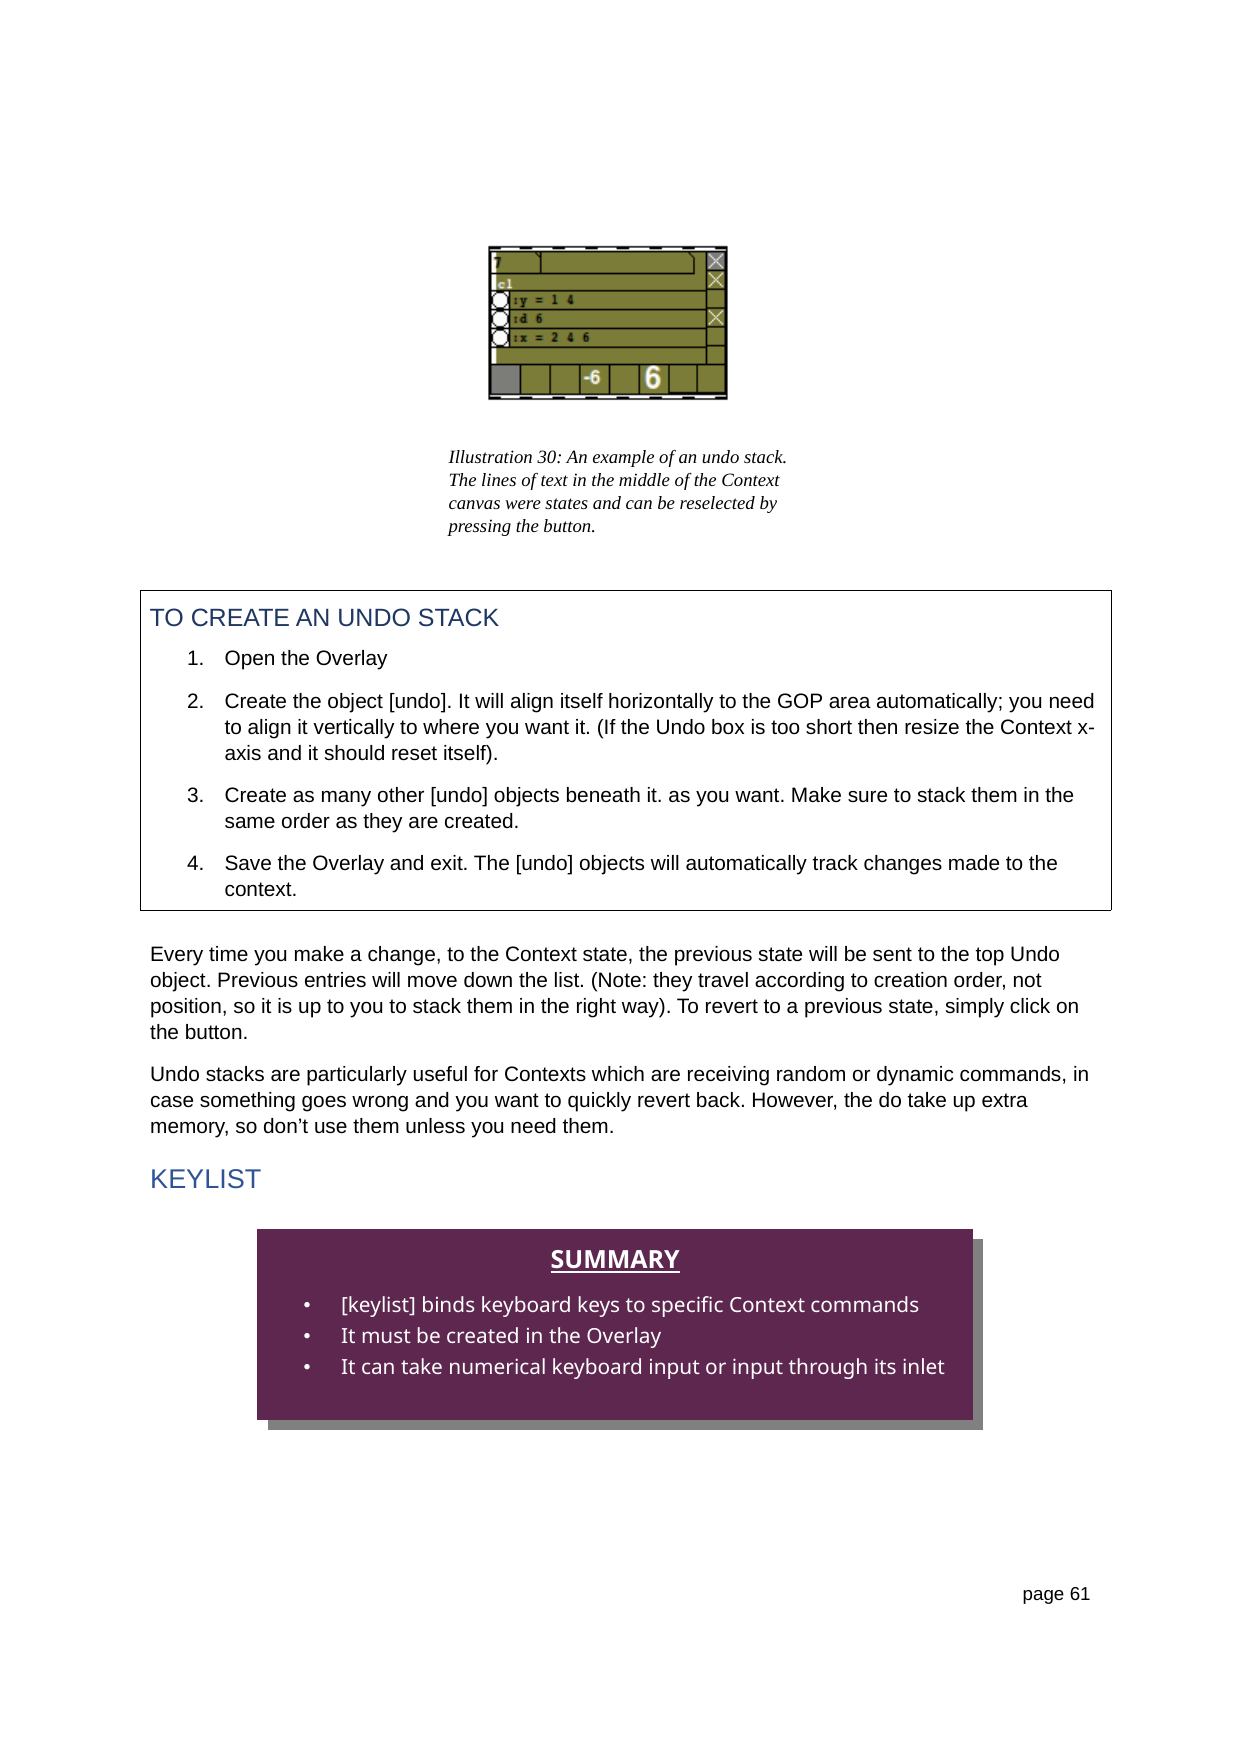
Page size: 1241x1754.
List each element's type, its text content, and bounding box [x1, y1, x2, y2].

subtitle SUMMARY [266, 1242, 964, 1276]
list [keylist] binds keyboard keys to specific Context commands [303, 1291, 964, 1319]
list It must be created in the Overlay [303, 1321, 964, 1349]
text Every time you make a change, to the Context state, the previous state will be sent to the top Undo object. Previous entries will move down the list. (Note: they travel according to creation order, not position, so it is up to you to stack them in the right way). To revert to a previous state, simply click on the button. [150, 911, 1090, 1044]
subtitle KEYLIST [150, 1163, 1090, 1194]
list Create as many other [undo] objects beneath it. as you want. Make sure to stack them in the same order as they are created. [187, 783, 1102, 833]
text [150, 581, 1090, 590]
list Save the Overlay and exit. The [undo] objects will automatically track changes made to the context. [187, 851, 1102, 901]
text Illustration 30: An example of an undo stack. The lines of text in the middle of the Context canvas were states and can be reselected by pressing the button. [448, 444, 792, 537]
list Open the Overlay [187, 646, 1102, 670]
list Create the object [undo]. It will align itself horizontally to the GOP area automatically; you need to align it vertically to where you want it. (If the Undo box is too short then resize the Context x-axis and it should reset itself). [187, 689, 1102, 764]
text Undo stacks are particularly useful for Contexts which are receiving random or dynamic commands, in case something goes wrong and you want to quickly revert back. However, the do take up extra memory, so don’t use them unless you need them. [150, 1062, 1090, 1138]
list It can take numerical keyboard input or input through its inlet [303, 1352, 964, 1380]
text [141, 591, 1111, 910]
subtitle TO CREATE AN UNDO STACK [149, 603, 1102, 632]
picture [448, 216, 792, 444]
